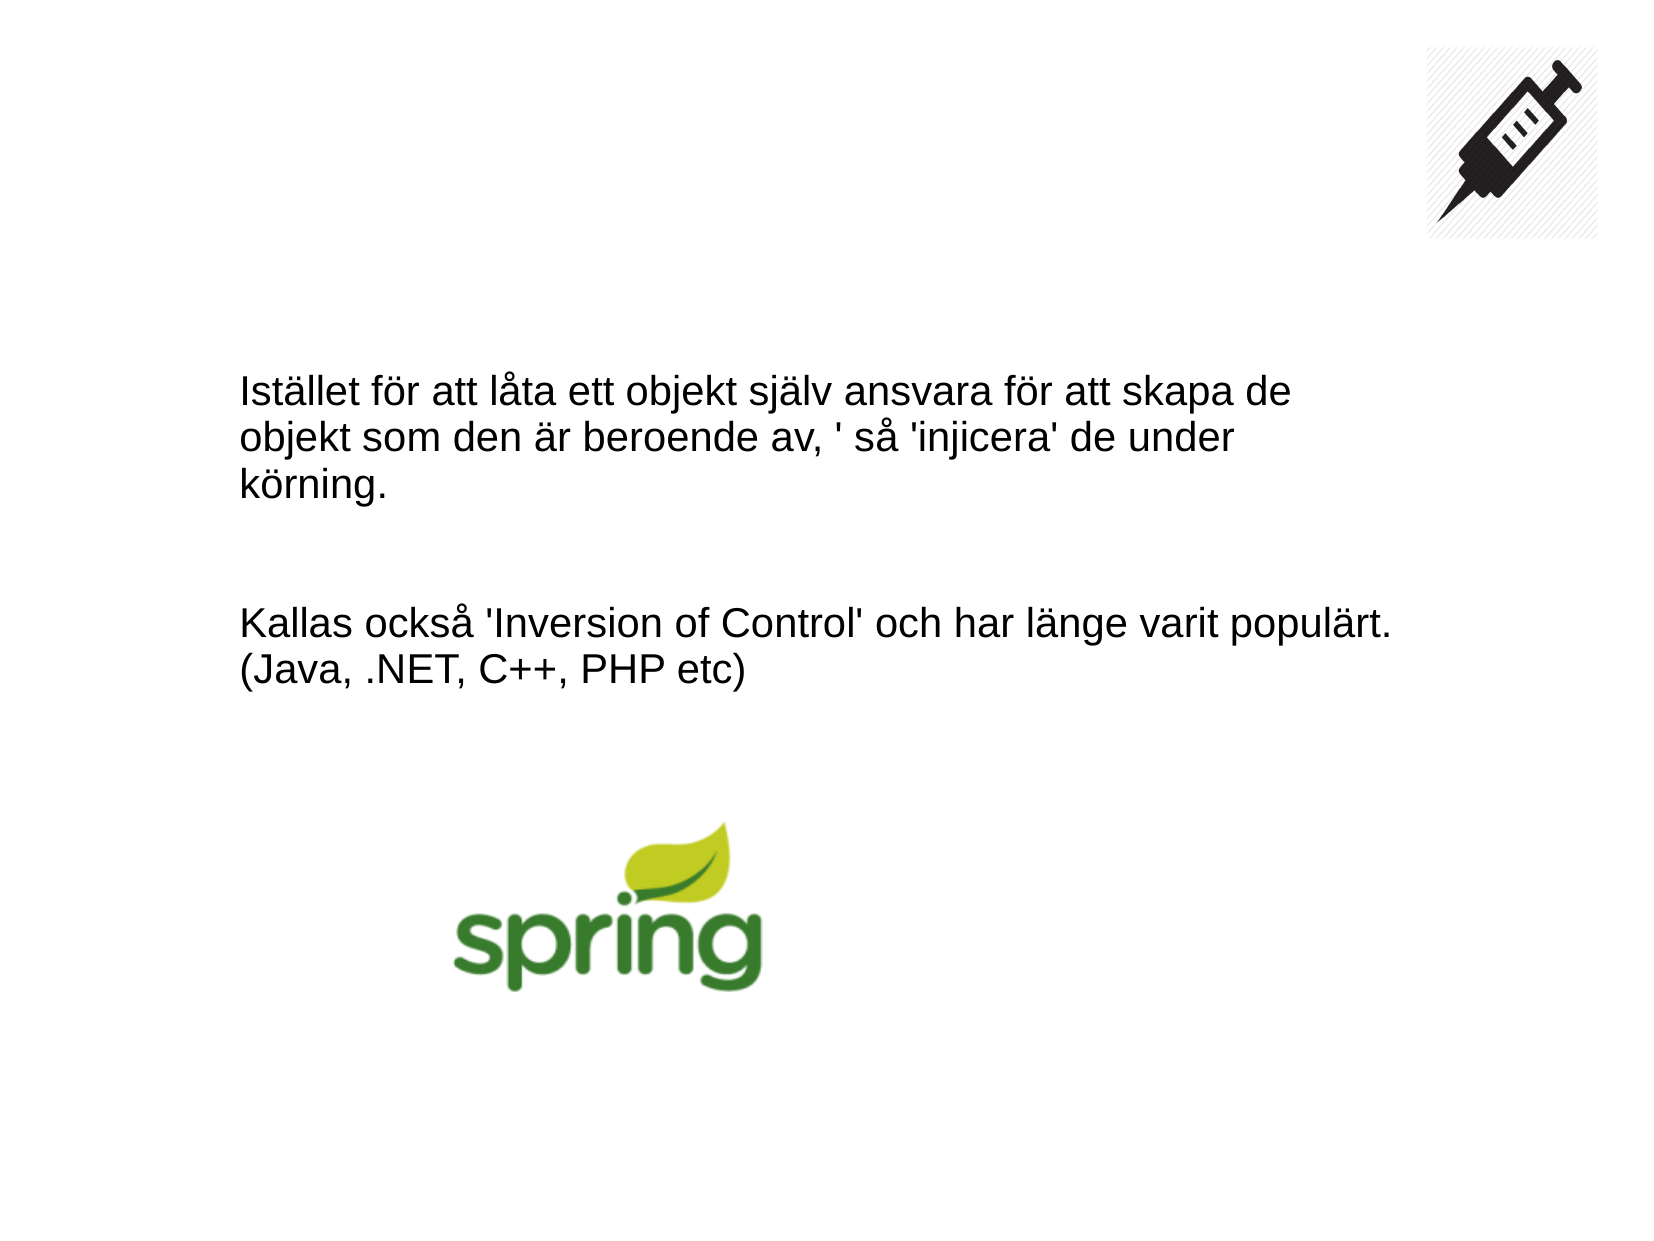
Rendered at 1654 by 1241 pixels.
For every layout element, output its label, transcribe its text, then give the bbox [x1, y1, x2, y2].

picture [1425, 45, 1599, 241]
picture [391, 794, 825, 1036]
text_box Istället för att låta ett objekt själv ansvara för att skapa de objekt som den är beroende av, ' så 'injicera' de under körning. Kallas också 'Inversion of Control' och har länge varit populärt. (Java, .NET, C++, PHP etc) [224, 360, 1411, 841]
